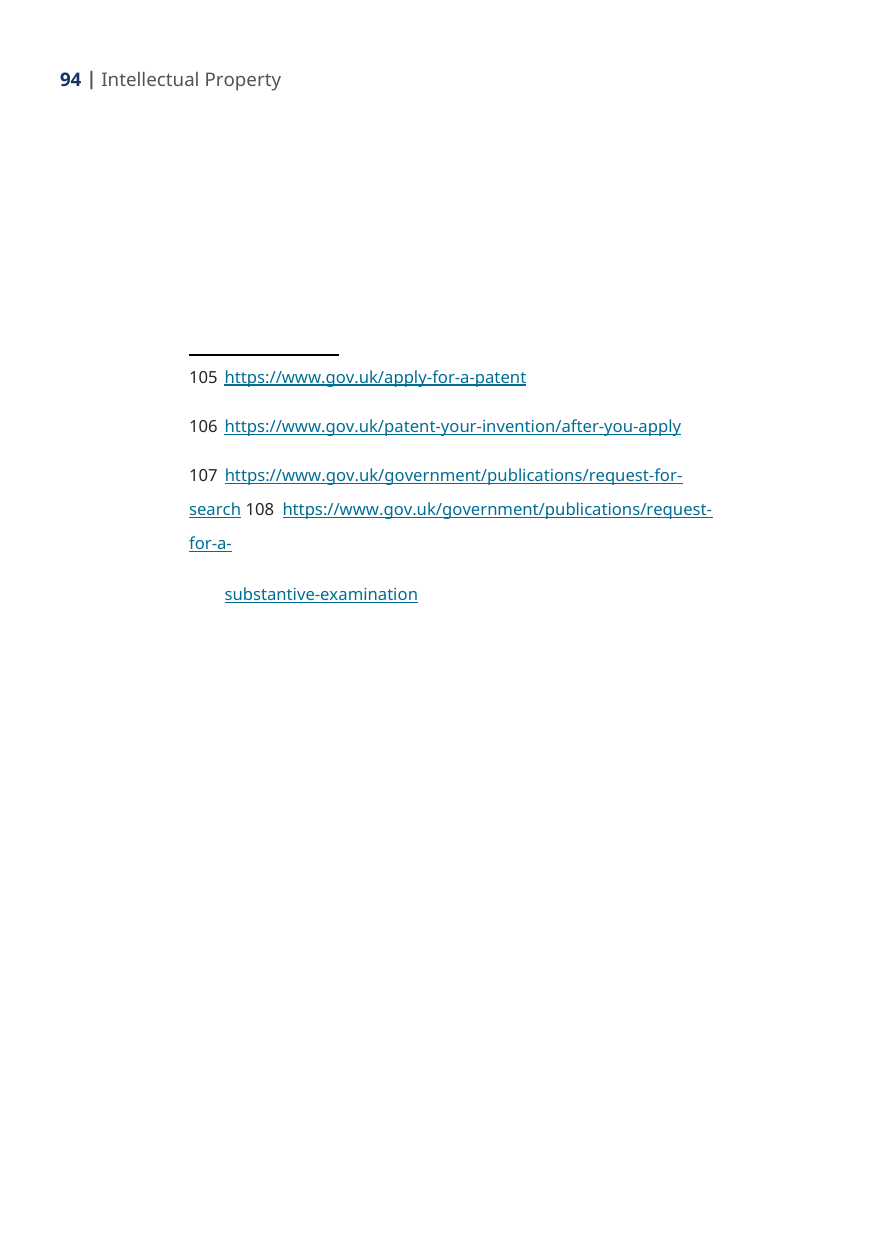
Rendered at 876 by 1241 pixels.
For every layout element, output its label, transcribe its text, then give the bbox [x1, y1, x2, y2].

list https://www.gov.uk/apply-for-a-patent [189, 365, 829, 388]
list https://www.gov.uk/patent-your-invention/after-you-apply [189, 414, 829, 437]
list https://www.gov.uk/government/publications/request-for-search 108 https://www.gov.uk/government/publications/request-for-a- [189, 463, 716, 554]
text substantive-examination [224, 582, 829, 605]
